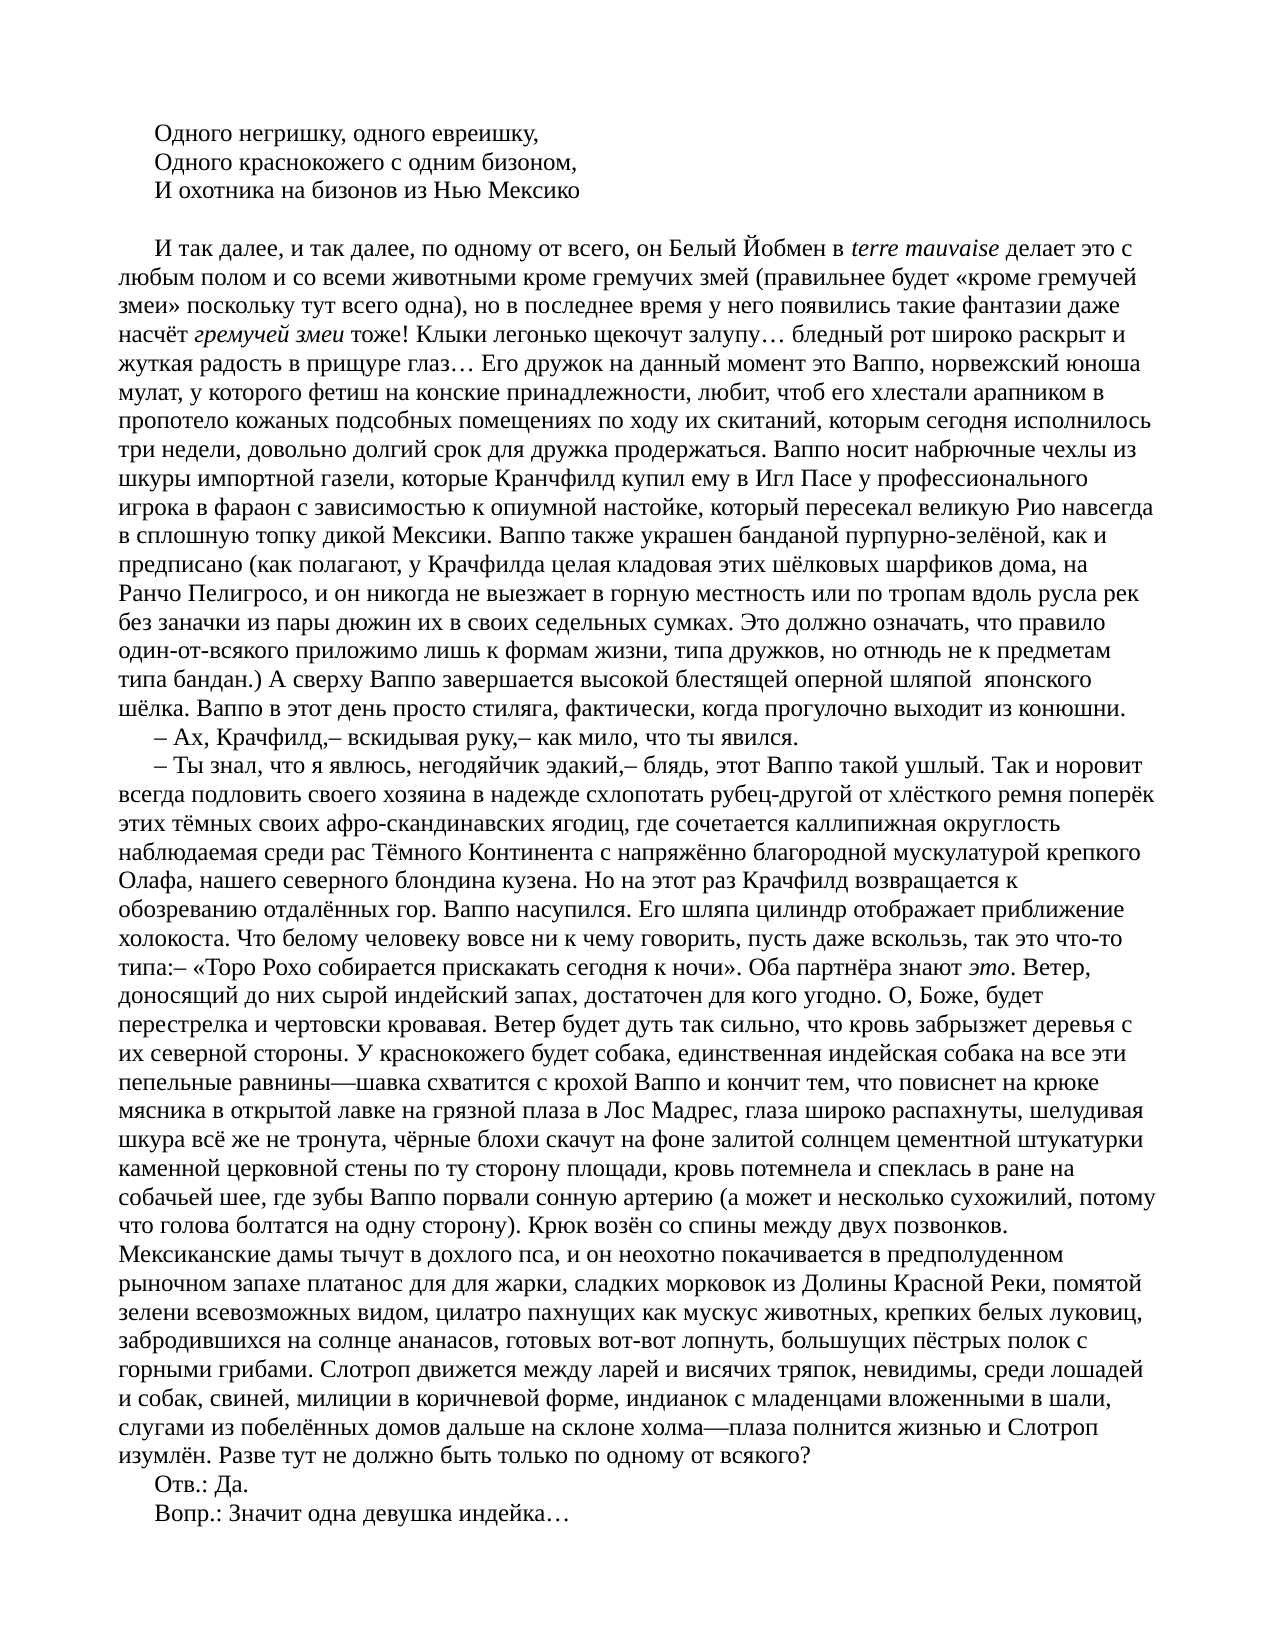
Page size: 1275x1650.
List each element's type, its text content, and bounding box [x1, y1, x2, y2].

text Отв.: Да. [118, 1469, 1157, 1498]
text И охотника на бизонов из Нью Мексико [118, 176, 1157, 204]
text Одного негришку, одного евреишку, [118, 118, 1157, 147]
text Одного краснокожего с одним бизоном, [118, 147, 1157, 176]
text – Ах, Крачфилд,– вскидывая руку,– как мило, что ты явился. [118, 722, 1157, 751]
text И так далее, и так далее, по одному от всего, он Белый Йобмен в terre mauvaise делает это с любым полом и со всеми животными кроме гремучих змей (правильнее будет «кроме гремучей змеи» поскольку тут всего одна), но в последнее время у него появились такие фантазии даже насчёт гремучей змеи тоже! Клыки легонько щекочут залупу… бледный рот широко раскрыт и жуткая радость в прищуре глаз… Его дружок на данный момент это Ваппо, норвежский юноша мулат, у которого фетиш на конские принадлежности, любит, чтоб его хлестали арапником в пропотело кожаных подсобных помещениях по ходу их скитаний, которым сегодня исполнилось три недели, довольно долгий срок для дружка продержаться. Ваппо носит набрючные чехлы из шкуры импортной газели, которые Кранчфилд купил ему в Игл Пасе у профессионального игрока в фараон с зависимостью к опиумной настойке, который пересекал великую Рио навсегда в сплошную топку дикой Мексики. Ваппо также украшен банданой пурпурно-зелёной, как и предписано (как полагают, у Крачфилда целая кладовая этих шёлковых шарфиков дома, на Ранчо Пелигросо, и он никогда не выезжает в горную местность или по тропам вдоль русла рек без заначки из пары дюжин их в своих седельных сумках. Это должно означать, что правило один-от-всякого приложимо лишь к формам жизни, типа дружков, но отнюдь не к предметам типа бандан.) А сверху Ваппо завершается высокой блестящей оперной шляпой японского шёлка. Ваппо в этот день просто стиляга, фактически, когда прогулочно выходит из конюшни. [118, 233, 1157, 722]
text Вопр.: Значит одна девушка индейка… [118, 1498, 1157, 1527]
text – Ты знал, что я явлюсь, негодяйчик эдакий,– блядь, этот Ваппо такой ушлый. Так и норовит всегда подловить своего хозяина в надежде схлопотать рубец-другой от хлёсткого ремня поперёк этих тёмных своих афро-скандинавских ягодиц, где сочетается каллипижная округлость наблюдаемая среди рас Тёмного Континента с напряжённо благородной мускулатурой крепкого Олафа, нашего северного блондина кузена. Но на этот раз Крачфилд возвращается к обозреванию отдалённых гор. Ваппо насупился. Его шляпа цилиндр отображает приближение холокоста. Что белому человеку вовсе ни к чему говорить, пусть даже вскользь, так это что-то типа:– «Торо Рохо собирается прискакать сегодня к ночи». Оба партнёра знают это. Ветер, доносящий до них сырой индейский запах, достаточен для кого угодно. О, Боже, будет перестрелка и чертовски кровавая. Ветер будет дуть так сильно, что кровь забрызжет деревья с их северной стороны. У краснокожего будет собака, единственная индейская собака на все эти пепельные равнины—шавка схватится с крохой Ваппо и кончит тем, что повиснет на крюке мясника в открытой лавке на грязной плаза в Лос Мадрес, глаза широко распахнуты, шелудивая шкура всё же не тронута, чёрные блохи скачут на фоне залитой солнцем цементной штукатурки каменной церковной стены по ту сторону площади, кровь потемнела и спеклась в ране на собачьей шее, где зубы Ваппо порвали сонную артерию (а может и несколько сухожилий, потому что голова болтатся на одну сторону). Крюк возён со спины между двух позвонков. Мексиканские дамы тычут в дохлого пса, и он неохотно покачивается в предполуденном рыночном запахе платанос для для жарки, сладких морковок из Долины Красной Реки, помятой зелени всевозможных видом, цилатро пахнущих как мускус животных, крепких белых луковиц, забродившихся на солнце ананасов, готовых вот-вот лопнуть, большущих пёстрых полок с горными грибами. Слотроп движется между ларей и висячих тряпок, невидимы, среди лошадей и собак, свиней, милиции в коричневой форме, индианок с младенцами вложенными в шали, слугами из побелённых домов дальше на склоне холма—плаза полнится жизнью и Слотроп изумлён. Разве тут не должно быть только по одному от всякого? [118, 751, 1157, 1469]
